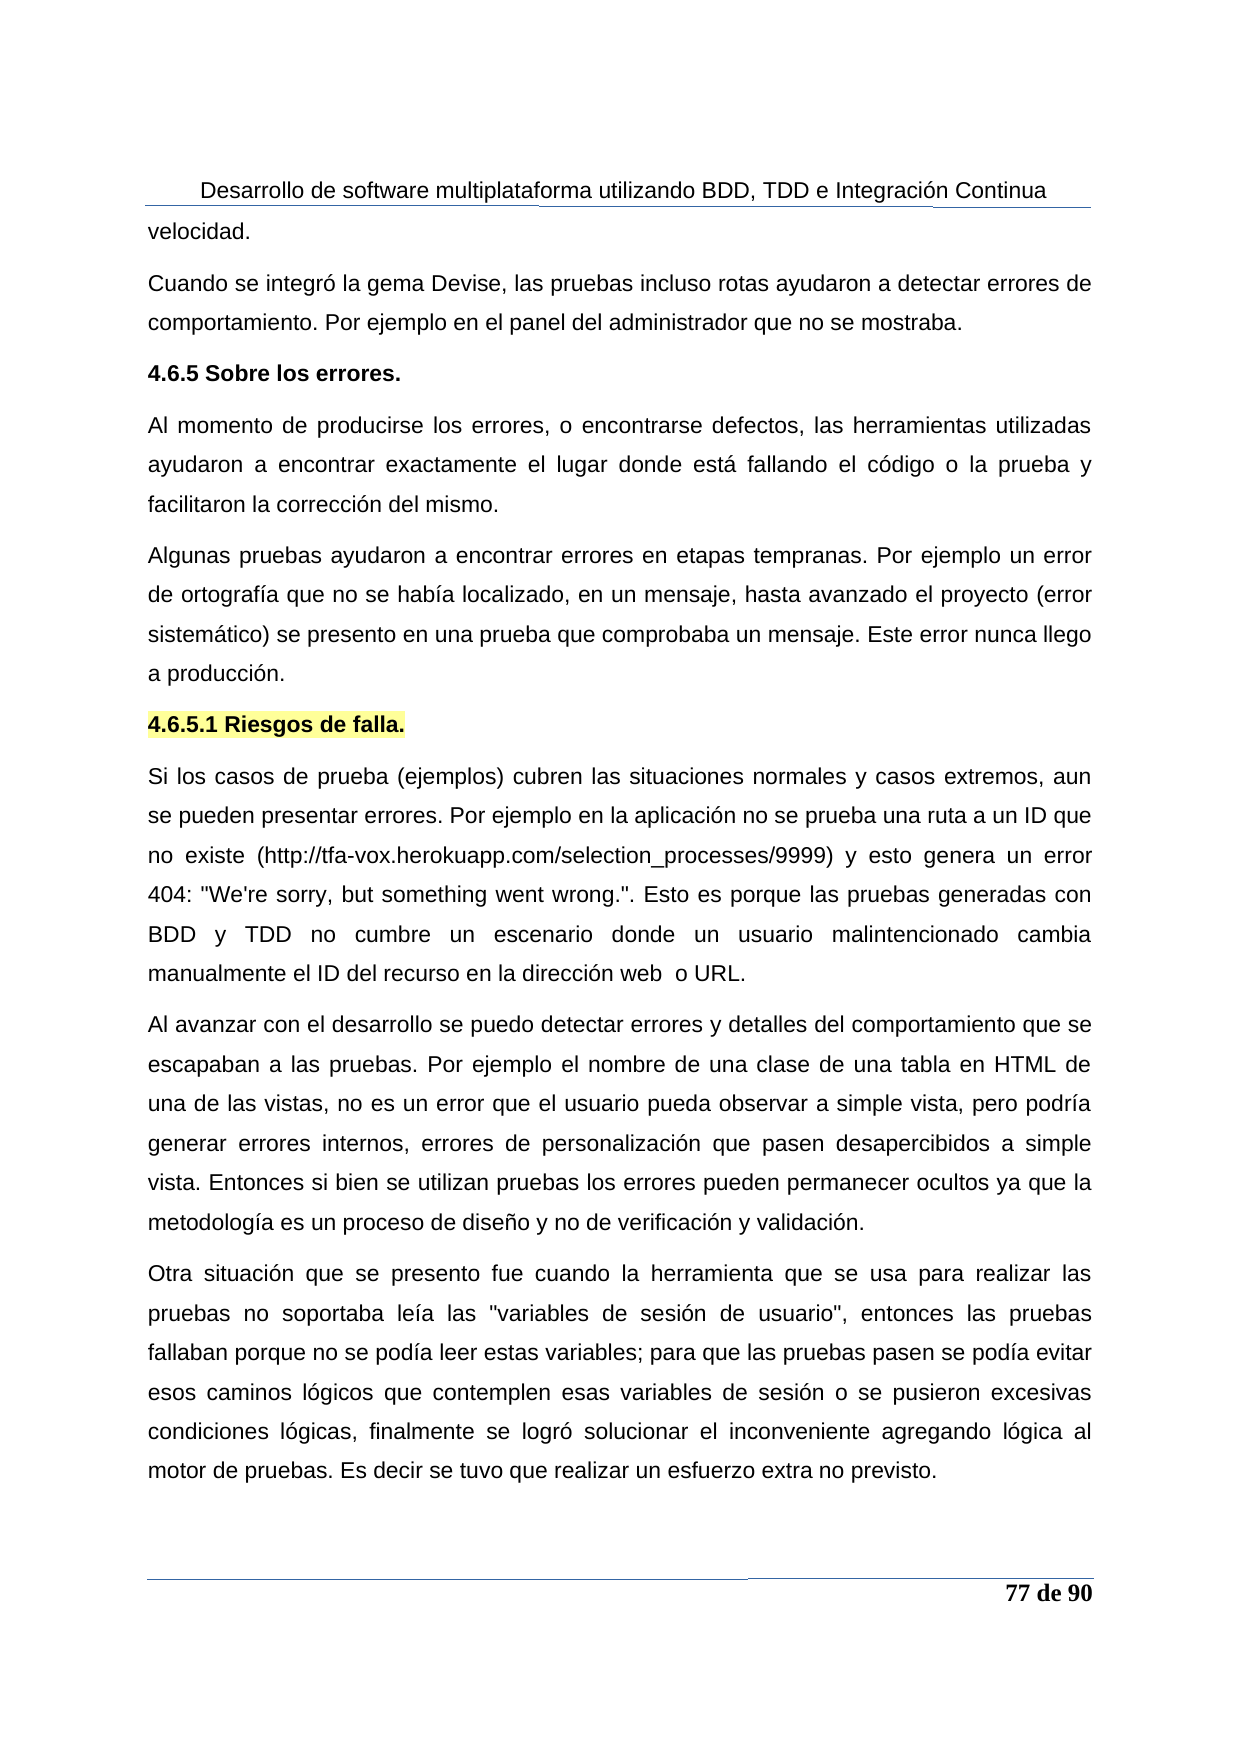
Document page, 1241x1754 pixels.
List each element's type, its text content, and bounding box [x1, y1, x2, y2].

text Al momento de producirse los errores, o encontrarse defectos, las herramientas utilizadas ayudaron a encontrar exactamente el lugar donde está fallando el código o la prueba y facilitaron la corrección del mismo. [148, 412, 1093, 517]
list velocidad. [148, 218, 1093, 245]
text 4.6.5.1 Riesgos de falla. [148, 711, 1093, 738]
text 4.6.5 Sobre los errores. [148, 360, 1093, 387]
text Si los casos de prueba (ejemplos) cubren las situaciones normales y casos extremos, aun se pueden presentar errores. Por ejemplo en la aplicación no se prueba una ruta a un ID que no existe (http://tfa-vox.herokuapp.com/selection_processes/9999) y esto genera un error 404: "We're sorry, but something went wrong.". Esto es porque las pruebas generadas con BDD y TDD no cumbre un escenario donde un usuario malintencionado cambia manualmente el ID del recurso en la dirección web o URL. [148, 763, 1093, 986]
list Cuando se integró la gema Devise, las pruebas incluso rotas ayudaron a detectar errores de comportamiento. Por ejemplo en el panel del administrador que no se mostraba. [148, 269, 1093, 335]
text Al avanzar con el desarrollo se puedo detectar errores y detalles del comportamiento que se escapaban a las pruebas. Por ejemplo el nombre de una clase de una tabla en HTML de una de las vistas, no es un error que el usuario pueda observar a simple vista, pero podría generar errores internos, errores de personalización que pasen desapercibidos a simple vista. Entonces si bien se utilizan pruebas los errores pueden permanecer ocultos ya que la metodología es un proceso de diseño y no de verificación y validación. [148, 1011, 1093, 1235]
text Otra situación que se presento fue cuando la herramienta que se usa para realizar las pruebas no soportaba leía las "variables de sesión de usuario", entonces las pruebas fallaban porque no se podía leer estas variables; para que las pruebas pasen se podía evitar esos caminos lógicos que contemplen esas variables de sesión o se pusieron excesivas condiciones lógicas, finalmente se logró solucionar el inconveniente agregando lógica al motor de pruebas. Es decir se tuvo que realizar un esfuerzo extra no previsto. [148, 1260, 1093, 1484]
text Algunas pruebas ayudaron a encontrar errores en etapas tempranas. Por ejemplo un error de ortografía que no se había localizado, en un mensaje, hasta avanzado el proyecto (error sistemático) se presento en una prueba que comprobaba un mensaje. Este error nunca llego a producción. [148, 542, 1093, 687]
